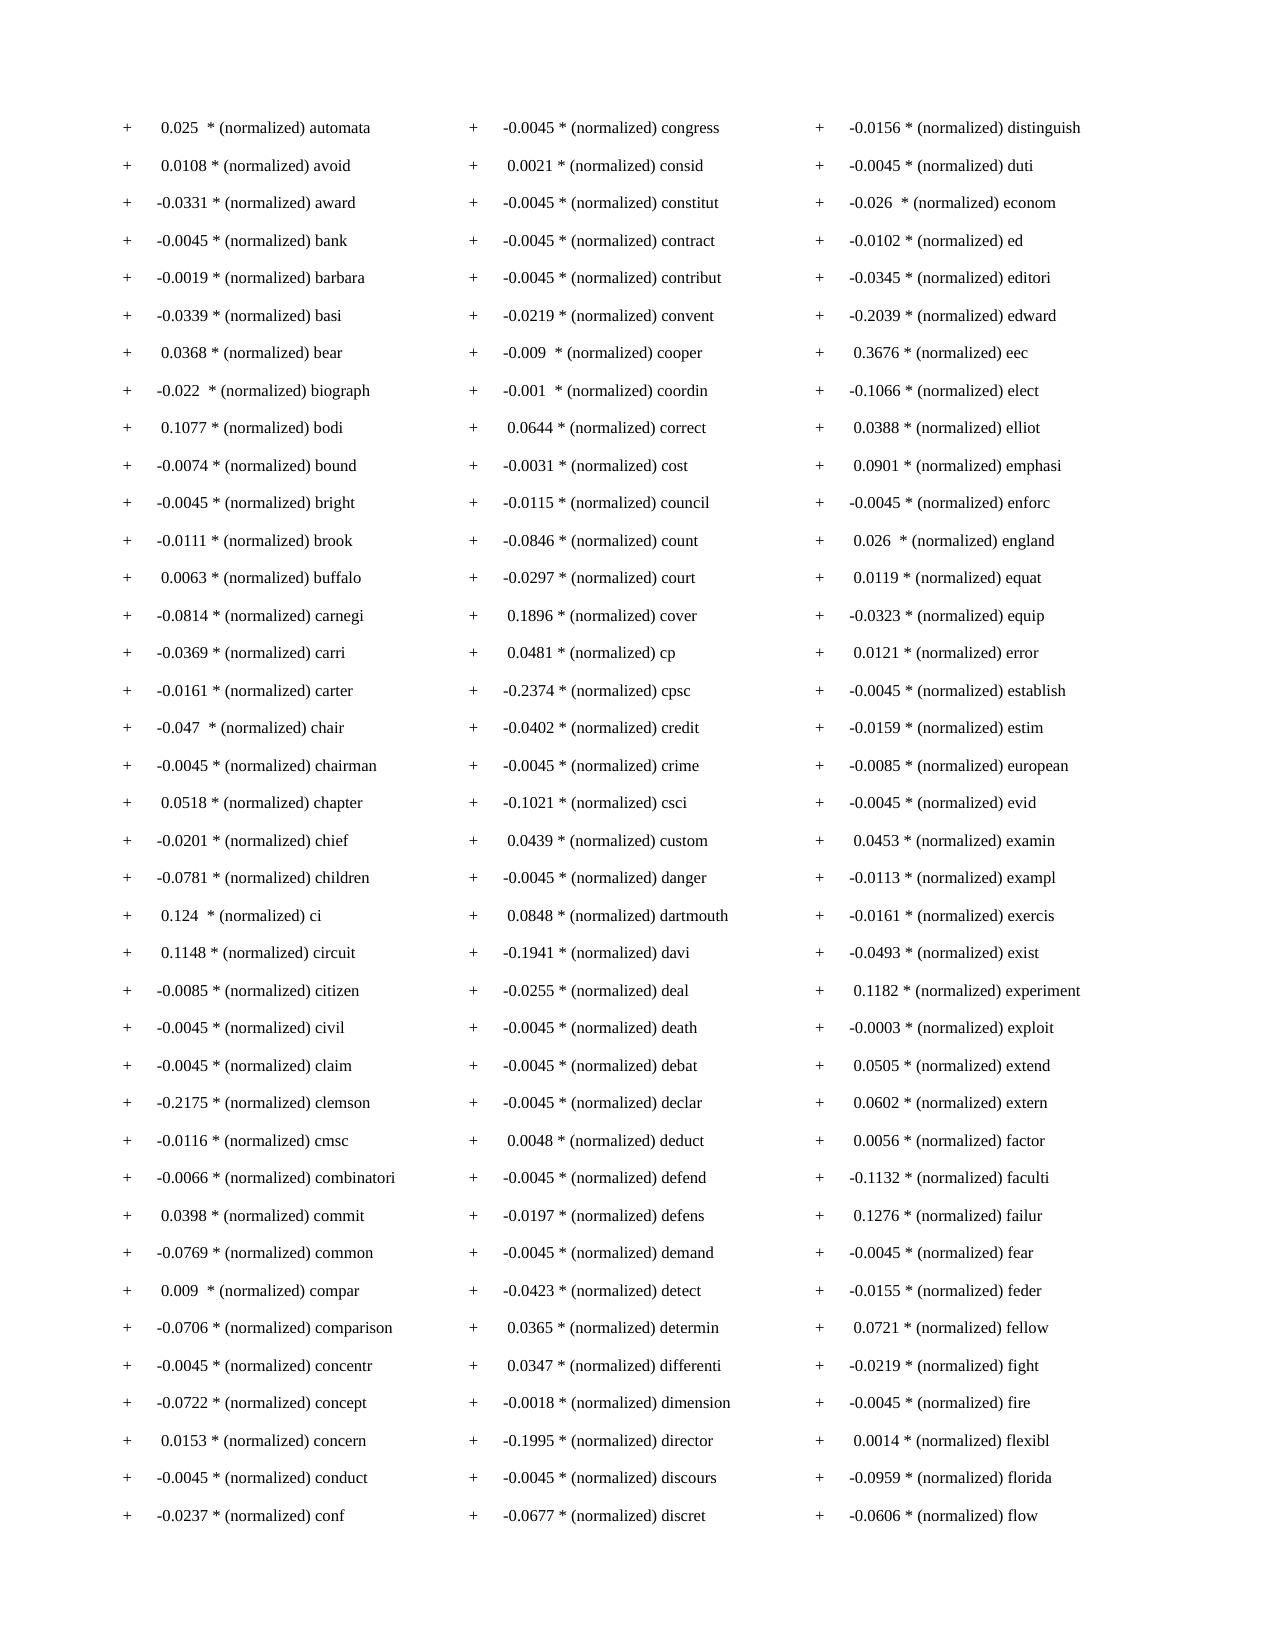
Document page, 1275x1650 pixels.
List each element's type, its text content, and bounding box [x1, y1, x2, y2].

text + -0.0045 * (normalized) declar [464, 1093, 811, 1112]
text + -0.0959 * (normalized) florida [811, 1468, 1157, 1487]
text + -0.2175 * (normalized) clemson [118, 1093, 464, 1112]
text + -0.0115 * (normalized) council [464, 493, 811, 512]
text + -0.0402 * (normalized) credit [464, 718, 811, 737]
text + -0.0074 * (normalized) bound [118, 456, 464, 475]
text + -0.1066 * (normalized) elect [811, 381, 1157, 400]
text + 0.3676 * (normalized) eec [811, 343, 1157, 362]
text + -0.0161 * (normalized) carter [118, 681, 464, 700]
text + -0.0219 * (normalized) convent [464, 306, 811, 325]
text + -0.1995 * (normalized) director [464, 1431, 811, 1450]
text + -0.0255 * (normalized) deal [464, 981, 811, 1000]
text + -0.0045 * (normalized) defend [464, 1168, 811, 1187]
text + -0.0045 * (normalized) civil [118, 1018, 464, 1037]
text + 0.0365 * (normalized) determin [464, 1318, 811, 1337]
text + -0.0769 * (normalized) common [118, 1243, 464, 1262]
text + -0.0677 * (normalized) discret [464, 1506, 811, 1525]
text + 0.0721 * (normalized) fellow [811, 1318, 1157, 1337]
text + -0.0045 * (normalized) chairman [118, 756, 464, 775]
text + -0.0722 * (normalized) concept [118, 1393, 464, 1412]
text + -0.0045 * (normalized) bright [118, 493, 464, 512]
text + 0.0368 * (normalized) bear [118, 343, 464, 362]
text + -0.0045 * (normalized) fire [811, 1393, 1157, 1412]
text + 0.0153 * (normalized) concern [118, 1431, 464, 1450]
text + -0.0045 * (normalized) conduct [118, 1468, 464, 1487]
text + 0.009 * (normalized) compar [118, 1281, 464, 1300]
text + -0.0159 * (normalized) estim [811, 718, 1157, 737]
text + -0.0045 * (normalized) evid [811, 793, 1157, 812]
text + -0.0423 * (normalized) detect [464, 1281, 811, 1300]
text + -0.0781 * (normalized) children [118, 868, 464, 887]
text + -0.0706 * (normalized) comparison [118, 1318, 464, 1337]
text + -0.2374 * (normalized) cpsc [464, 681, 811, 700]
text + -0.0197 * (normalized) defens [464, 1206, 811, 1225]
text + -0.0045 * (normalized) demand [464, 1243, 811, 1262]
text + 0.0063 * (normalized) buffalo [118, 568, 464, 587]
text + -0.0116 * (normalized) cmsc [118, 1131, 464, 1150]
text + 0.0644 * (normalized) correct [464, 418, 811, 437]
text + -0.0045 * (normalized) discours [464, 1468, 811, 1487]
text + -0.0219 * (normalized) fight [811, 1356, 1157, 1375]
text + 0.1148 * (normalized) circuit [118, 943, 464, 962]
text + -0.0045 * (normalized) contribut [464, 268, 811, 287]
text + -0.026 * (normalized) econom [811, 193, 1157, 212]
text + 0.0505 * (normalized) extend [811, 1056, 1157, 1075]
text + 0.124 * (normalized) ci [118, 906, 464, 925]
text + -0.0045 * (normalized) contract [464, 231, 811, 250]
text + 0.0481 * (normalized) cp [464, 643, 811, 662]
text + 0.0453 * (normalized) examin [811, 831, 1157, 850]
text + -0.0814 * (normalized) carnegi [118, 606, 464, 625]
text + -0.0045 * (normalized) duti [811, 156, 1157, 175]
text + 0.1276 * (normalized) failur [811, 1206, 1157, 1225]
text + -0.0345 * (normalized) editori [811, 268, 1157, 287]
text + -0.0111 * (normalized) brook [118, 531, 464, 550]
text + 0.0388 * (normalized) elliot [811, 418, 1157, 437]
text + -0.0201 * (normalized) chief [118, 831, 464, 850]
text + -0.0045 * (normalized) enforc [811, 493, 1157, 512]
text + 0.026 * (normalized) england [811, 531, 1157, 550]
text + -0.0102 * (normalized) ed [811, 231, 1157, 250]
text + -0.0003 * (normalized) exploit [811, 1018, 1157, 1037]
text + -0.022 * (normalized) biograph [118, 381, 464, 400]
text + 0.1077 * (normalized) bodi [118, 418, 464, 437]
text + -0.1021 * (normalized) csci [464, 793, 811, 812]
text + -0.0045 * (normalized) fear [811, 1243, 1157, 1262]
text + -0.0045 * (normalized) danger [464, 868, 811, 887]
text + 0.0014 * (normalized) flexibl [811, 1431, 1157, 1450]
text + -0.0339 * (normalized) basi [118, 306, 464, 325]
text + 0.0602 * (normalized) extern [811, 1093, 1157, 1112]
text + -0.0113 * (normalized) exampl [811, 868, 1157, 887]
text + -0.0606 * (normalized) flow [811, 1506, 1157, 1525]
text + 0.0901 * (normalized) emphasi [811, 456, 1157, 475]
text + 0.025 * (normalized) automata [118, 118, 464, 137]
text + 0.0398 * (normalized) commit [118, 1206, 464, 1225]
text + -0.0045 * (normalized) debat [464, 1056, 811, 1075]
text + 0.0056 * (normalized) factor [811, 1131, 1157, 1150]
text + 0.0021 * (normalized) consid [464, 156, 811, 175]
text + -0.0045 * (normalized) congress [464, 118, 811, 137]
text + -0.0155 * (normalized) feder [811, 1281, 1157, 1300]
text + -0.0045 * (normalized) death [464, 1018, 811, 1037]
text + -0.0045 * (normalized) claim [118, 1056, 464, 1075]
text + -0.0085 * (normalized) european [811, 756, 1157, 775]
text + 0.0439 * (normalized) custom [464, 831, 811, 850]
text + 0.0347 * (normalized) differenti [464, 1356, 811, 1375]
text + -0.0066 * (normalized) combinatori [118, 1168, 464, 1187]
text + -0.0031 * (normalized) cost [464, 456, 811, 475]
text + 0.1182 * (normalized) experiment [811, 981, 1157, 1000]
text + -0.0156 * (normalized) distinguish [811, 118, 1157, 137]
text + -0.0018 * (normalized) dimension [464, 1393, 811, 1412]
text + -0.0045 * (normalized) crime [464, 756, 811, 775]
text + -0.0846 * (normalized) count [464, 531, 811, 550]
text + -0.0045 * (normalized) bank [118, 231, 464, 250]
text + 0.0121 * (normalized) error [811, 643, 1157, 662]
text + -0.009 * (normalized) cooper [464, 343, 811, 362]
text + 0.1896 * (normalized) cover [464, 606, 811, 625]
text + -0.0161 * (normalized) exercis [811, 906, 1157, 925]
text + 0.0048 * (normalized) deduct [464, 1131, 811, 1150]
text + -0.0045 * (normalized) constitut [464, 193, 811, 212]
text + -0.0237 * (normalized) conf [118, 1506, 464, 1525]
text + -0.0085 * (normalized) citizen [118, 981, 464, 1000]
text + 0.0108 * (normalized) avoid [118, 156, 464, 175]
text + -0.0369 * (normalized) carri [118, 643, 464, 662]
text + -0.0493 * (normalized) exist [811, 943, 1157, 962]
text + -0.0045 * (normalized) establish [811, 681, 1157, 700]
text + 0.0119 * (normalized) equat [811, 568, 1157, 587]
text + -0.0331 * (normalized) award [118, 193, 464, 212]
text + -0.001 * (normalized) coordin [464, 381, 811, 400]
text + -0.2039 * (normalized) edward [811, 306, 1157, 325]
text + -0.1132 * (normalized) faculti [811, 1168, 1157, 1187]
text + -0.0297 * (normalized) court [464, 568, 811, 587]
text + -0.0323 * (normalized) equip [811, 606, 1157, 625]
text + -0.0045 * (normalized) concentr [118, 1356, 464, 1375]
text + -0.1941 * (normalized) davi [464, 943, 811, 962]
text + 0.0848 * (normalized) dartmouth [464, 906, 811, 925]
text + 0.0518 * (normalized) chapter [118, 793, 464, 812]
text + -0.0019 * (normalized) barbara [118, 268, 464, 287]
text + -0.047 * (normalized) chair [118, 718, 464, 737]
